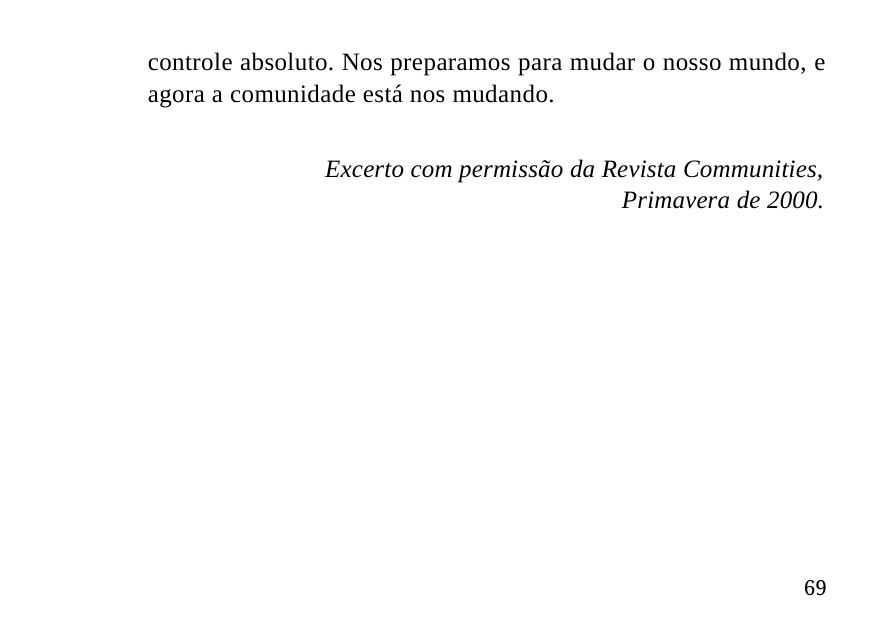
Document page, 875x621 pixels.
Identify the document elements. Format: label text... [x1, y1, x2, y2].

text Excerto com permissão da Revista Communities, Primavera de 2000. [148, 154, 827, 214]
text controle absoluto. Nos preparamos para mudar o nosso mundo, e agora a comunidade está nos mudando. [148, 47, 827, 108]
